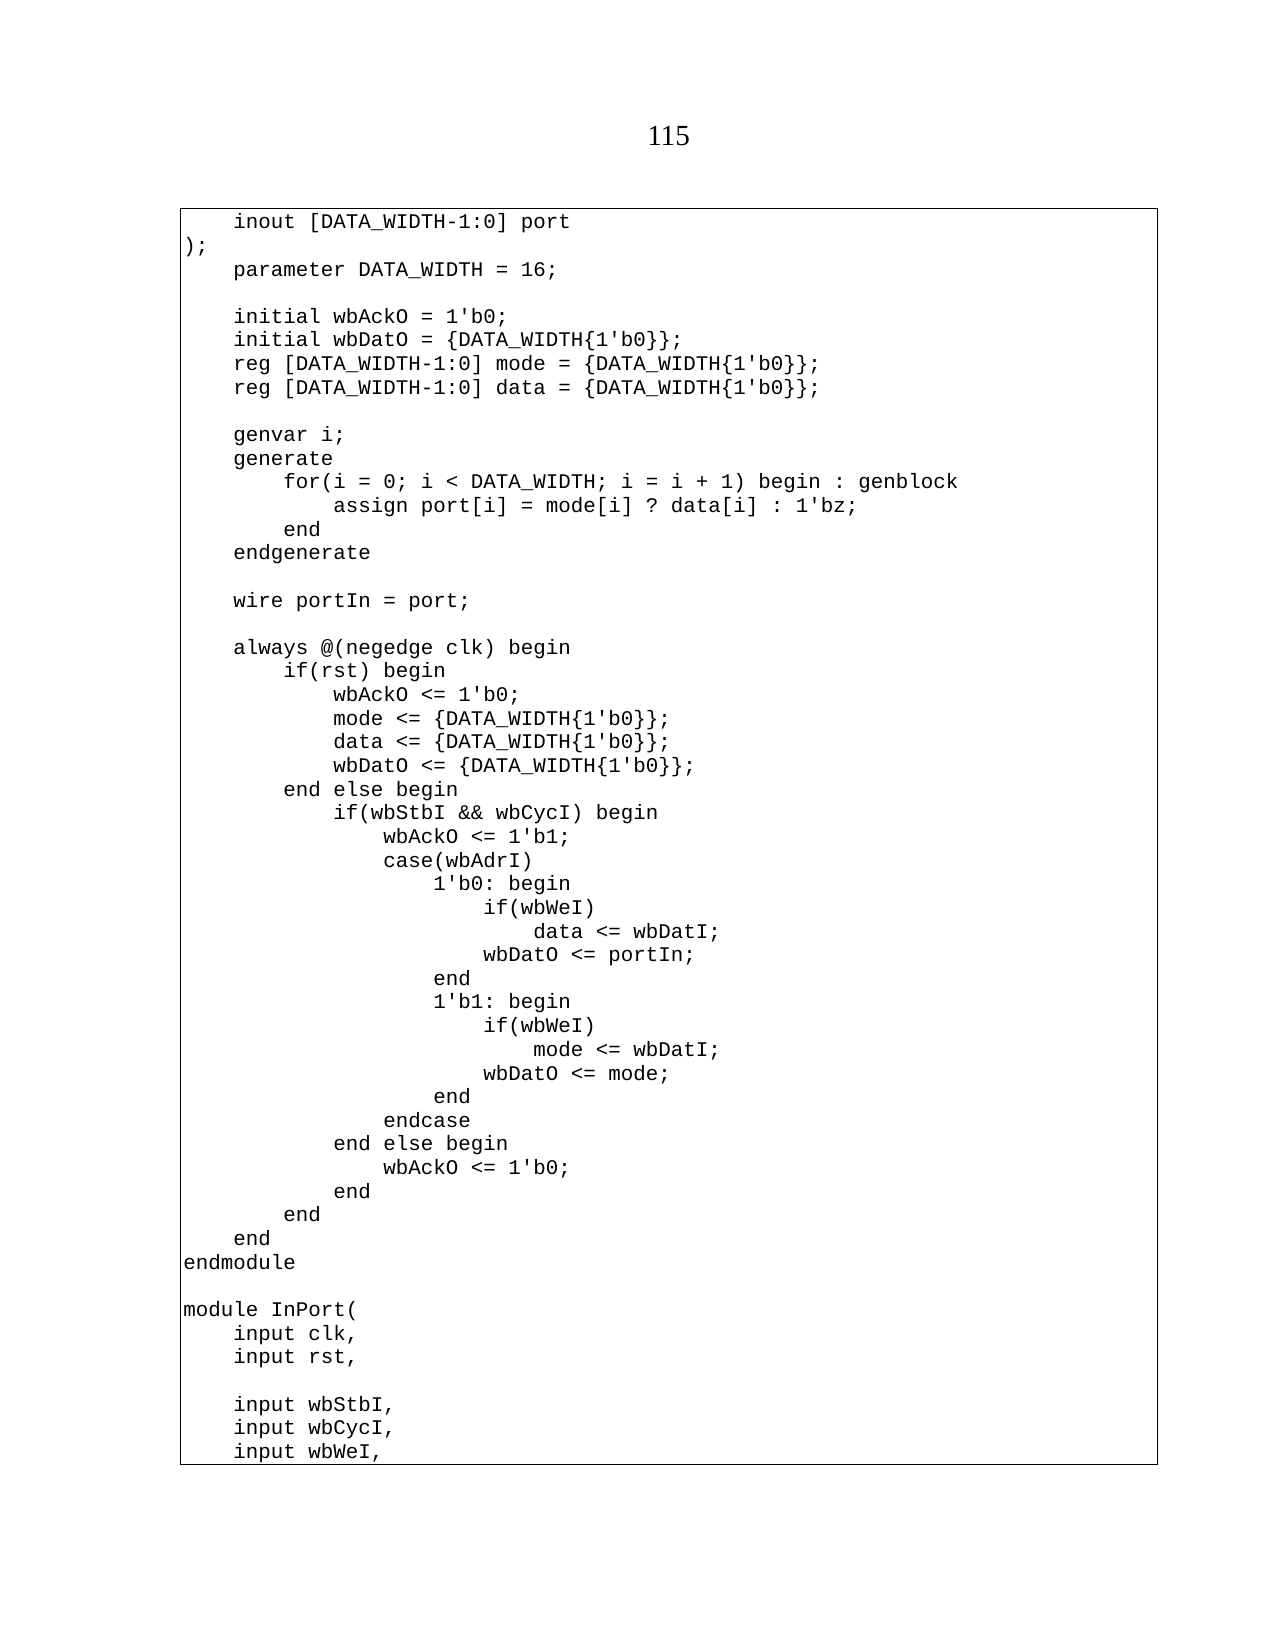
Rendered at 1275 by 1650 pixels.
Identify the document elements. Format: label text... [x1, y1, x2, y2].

text input clk, [181, 1319, 1157, 1343]
text endgenerate [181, 539, 1157, 566]
text module InPort( [181, 1296, 1157, 1319]
text input rst, [181, 1343, 1157, 1370]
text end [181, 1083, 1157, 1107]
text reg [DATA_WIDTH-1:0] data = {DATA_WIDTH{1'b0}}; [181, 374, 1157, 400]
text end else begin [181, 1130, 1157, 1154]
text input wbCycI, [181, 1414, 1157, 1438]
text if(rst) begin [181, 657, 1157, 681]
text end [181, 516, 1157, 539]
text end [181, 965, 1157, 988]
text end [181, 1225, 1157, 1248]
text mode <= wbDatI; [181, 1036, 1157, 1059]
text always @(negedge clk) begin [181, 634, 1157, 657]
text inout [DATA_WIDTH-1:0] port [181, 209, 1157, 232]
text data <= wbDatI; [181, 917, 1157, 941]
text 1'b0: begin [181, 870, 1157, 894]
text ); [181, 232, 1157, 255]
text wbAckO <= 1'b0; [181, 681, 1157, 705]
text initial wbAckO = 1'b0; [181, 303, 1157, 326]
text for(i = 0; i < DATA_WIDTH; i = i + 1) begin : genblock [181, 468, 1157, 492]
text end [181, 1201, 1157, 1225]
text wbAckO <= 1'b0; [181, 1154, 1157, 1178]
text wbDatO <= mode; [181, 1059, 1157, 1083]
text wbDatO <= portIn; [181, 941, 1157, 965]
text input wbStbI, [181, 1390, 1157, 1414]
text end else begin [181, 776, 1157, 799]
text data <= {DATA_WIDTH{1'b0}}; [181, 728, 1157, 752]
text case(wbAdrI) [181, 847, 1157, 870]
text initial wbDatO = {DATA_WIDTH{1'b0}}; [181, 326, 1157, 350]
text if(wbWeI) [181, 1012, 1157, 1036]
text wbAckO <= 1'b1; [181, 823, 1157, 847]
text wbDatO <= {DATA_WIDTH{1'b0}}; [181, 752, 1157, 776]
text input wbWeI, [181, 1438, 1157, 1464]
text endcase [181, 1107, 1157, 1130]
text wire portIn = port; [181, 586, 1157, 613]
text endmodule [181, 1248, 1157, 1275]
text generate [181, 444, 1157, 468]
text parameter DATA_WIDTH = 16; [181, 255, 1157, 282]
text end [181, 1178, 1157, 1201]
text mode <= {DATA_WIDTH{1'b0}}; [181, 705, 1157, 728]
text assign port[i] = mode[i] ? data[i] : 1'bz; [181, 492, 1157, 516]
text reg [DATA_WIDTH-1:0] mode = {DATA_WIDTH{1'b0}}; [181, 350, 1157, 374]
text if(wbWeI) [181, 894, 1157, 917]
text genvar i; [181, 421, 1157, 444]
text 1'b1: begin [181, 988, 1157, 1012]
text if(wbStbI && wbCycI) begin [181, 799, 1157, 823]
